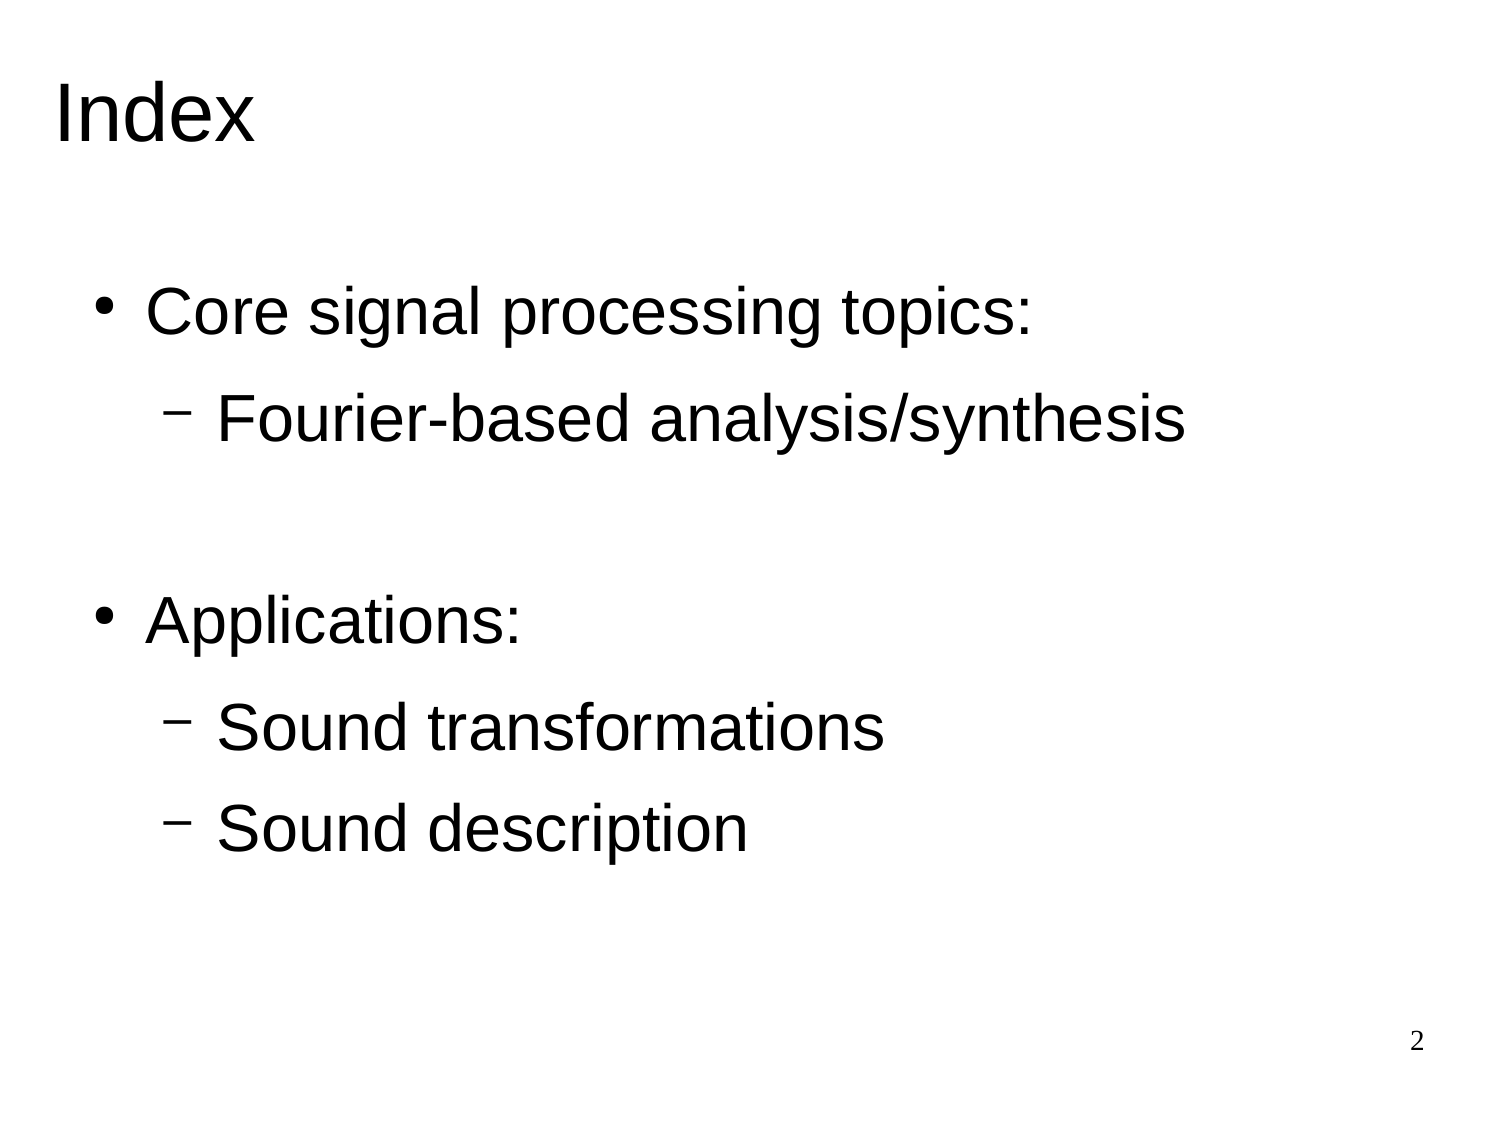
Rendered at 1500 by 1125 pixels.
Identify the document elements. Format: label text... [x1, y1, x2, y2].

list Core signal processing topics: Fourier-based analysis/synthesis Applications: Sound transformations Sound description [75, 263, 1425, 1006]
title Index [53, 18, 1403, 207]
